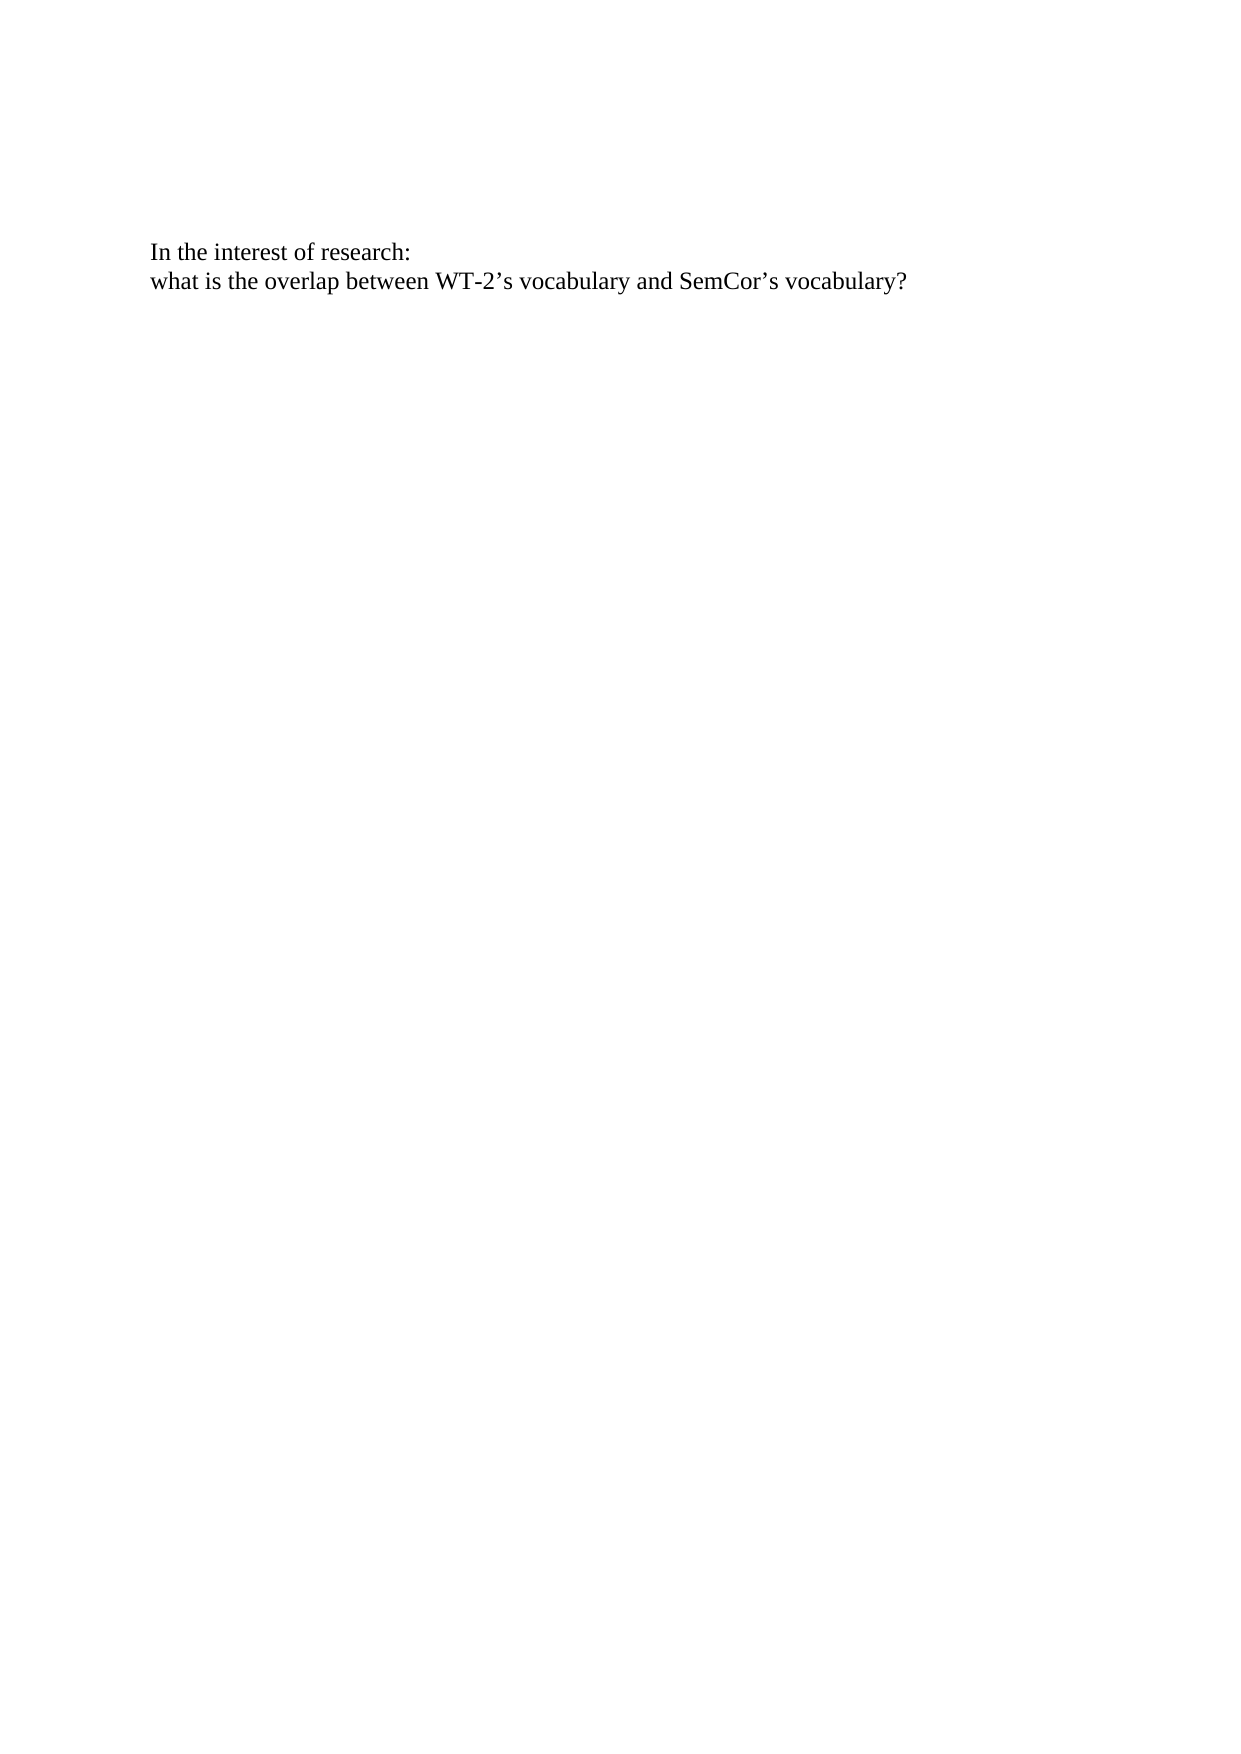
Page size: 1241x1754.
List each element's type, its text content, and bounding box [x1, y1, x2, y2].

text what is the overlap between WT-2’s vocabulary and SemCor’s vocabulary? [150, 266, 1090, 294]
text In the interest of research: [150, 237, 1090, 266]
